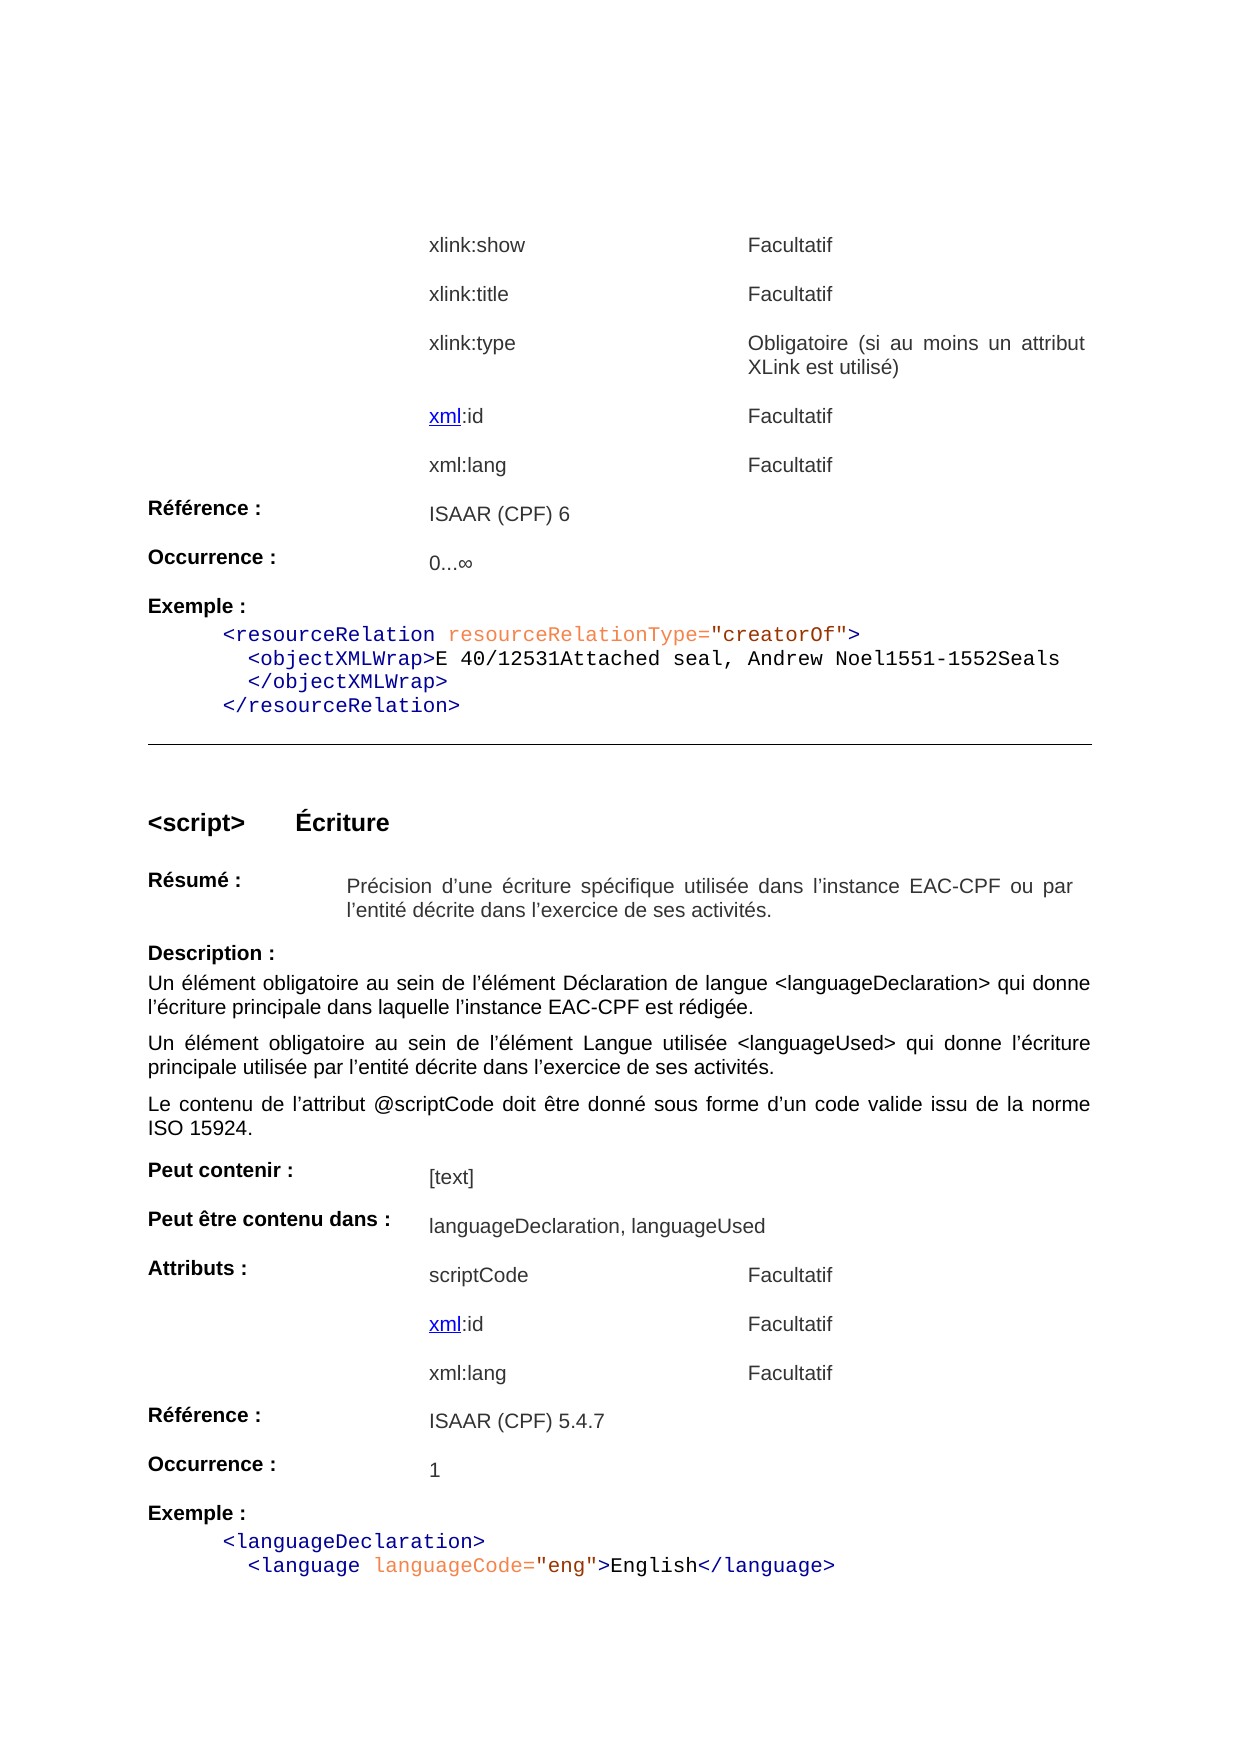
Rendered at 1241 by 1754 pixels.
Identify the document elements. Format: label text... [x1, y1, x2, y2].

table_header Résumé : [136, 861, 335, 934]
table_cell xml:lang [429, 1348, 748, 1397]
table_cell Peut être contenu dans : [148, 1201, 429, 1250]
table_cell xml:id [429, 1299, 748, 1348]
table_cell 1 [429, 1446, 1085, 1495]
table_header Précision d’une écriture spécifique utilisée dans l’instance EAC-CPF ou par l’entité décrite dans l’exercice de ses activités. [335, 861, 1085, 934]
table_cell [148, 319, 429, 392]
table_cell languageDeclaration, languageUsed [429, 1201, 1085, 1250]
text Exemple : [148, 594, 1092, 618]
text </objectXMLWrap> </resourceRelation> [148, 671, 1092, 718]
table_cell xml:lang [429, 441, 748, 489]
table_cell ISAAR (CPF) 6 [429, 490, 1085, 538]
table_cell xlink:show [429, 221, 748, 270]
table_cell scriptCode [429, 1250, 748, 1299]
table_header [text] [429, 1152, 1085, 1201]
table_cell [148, 392, 429, 441]
table_cell [148, 172, 429, 221]
table_cell xlink:type [429, 319, 748, 392]
table_cell ISAAR (CPF) 5.4.7 [429, 1397, 1085, 1446]
text <script> Écriture [148, 808, 1092, 836]
table_cell Facultatif [748, 270, 1085, 319]
text Exemple : [148, 1501, 1092, 1525]
table_cell Facultatif [748, 1299, 1085, 1348]
table_cell Facultatif [748, 1348, 1085, 1397]
table_cell [748, 172, 1085, 221]
table_cell Facultatif [748, 221, 1085, 270]
table_cell Obligatoire (si au moins un attribut XLink est utilisé) [748, 319, 1085, 392]
table_cell Facultatif [748, 1250, 1085, 1299]
text Description : [148, 941, 1092, 964]
table_header Peut contenir : [148, 1152, 429, 1201]
table_cell Occurrence : [148, 1446, 429, 1495]
table_cell [429, 172, 748, 221]
table_cell Facultatif [748, 441, 1085, 489]
table_cell Référence : [148, 490, 429, 538]
table_cell Attributs : [148, 1250, 429, 1299]
table_cell xlink:title [429, 270, 748, 319]
table_cell [148, 1299, 429, 1348]
table_cell [148, 221, 429, 270]
table_cell [148, 270, 429, 319]
text Un élément obligatoire au sein de l’élément Langue utilisée <languageUsed> qui donne l’écriture principale utilisée par l’entité décrite dans l’exercice de ses activités. [148, 1031, 1092, 1079]
table_cell Référence : [148, 1397, 429, 1446]
table_cell xml:id [429, 392, 748, 441]
table_cell [148, 441, 429, 489]
text Le contenu de l’attribut @scriptCode doit être donné sous forme d’un code valide issu de la norme ISO 15924. [148, 1092, 1092, 1139]
table_cell [148, 1348, 429, 1397]
table_cell Facultatif [748, 392, 1085, 441]
table_cell 0...∞ [429, 539, 1085, 587]
text <resourceRelation resourceRelationType="creatorOf"> <objectXMLWrap>E 40/12531Attached seal, Andrew Noel1551-1552Seals [148, 624, 1092, 671]
text <languageDeclaration> <language languageCode="eng">English</language> [148, 1531, 1092, 1578]
table_cell Occurrence : [148, 539, 429, 587]
text Un élément obligatoire au sein de l’élément Déclaration de langue <languageDeclaration> qui donne l’écriture principale dans laquelle l’instance EAC-CPF est rédigée. [148, 971, 1092, 1019]
